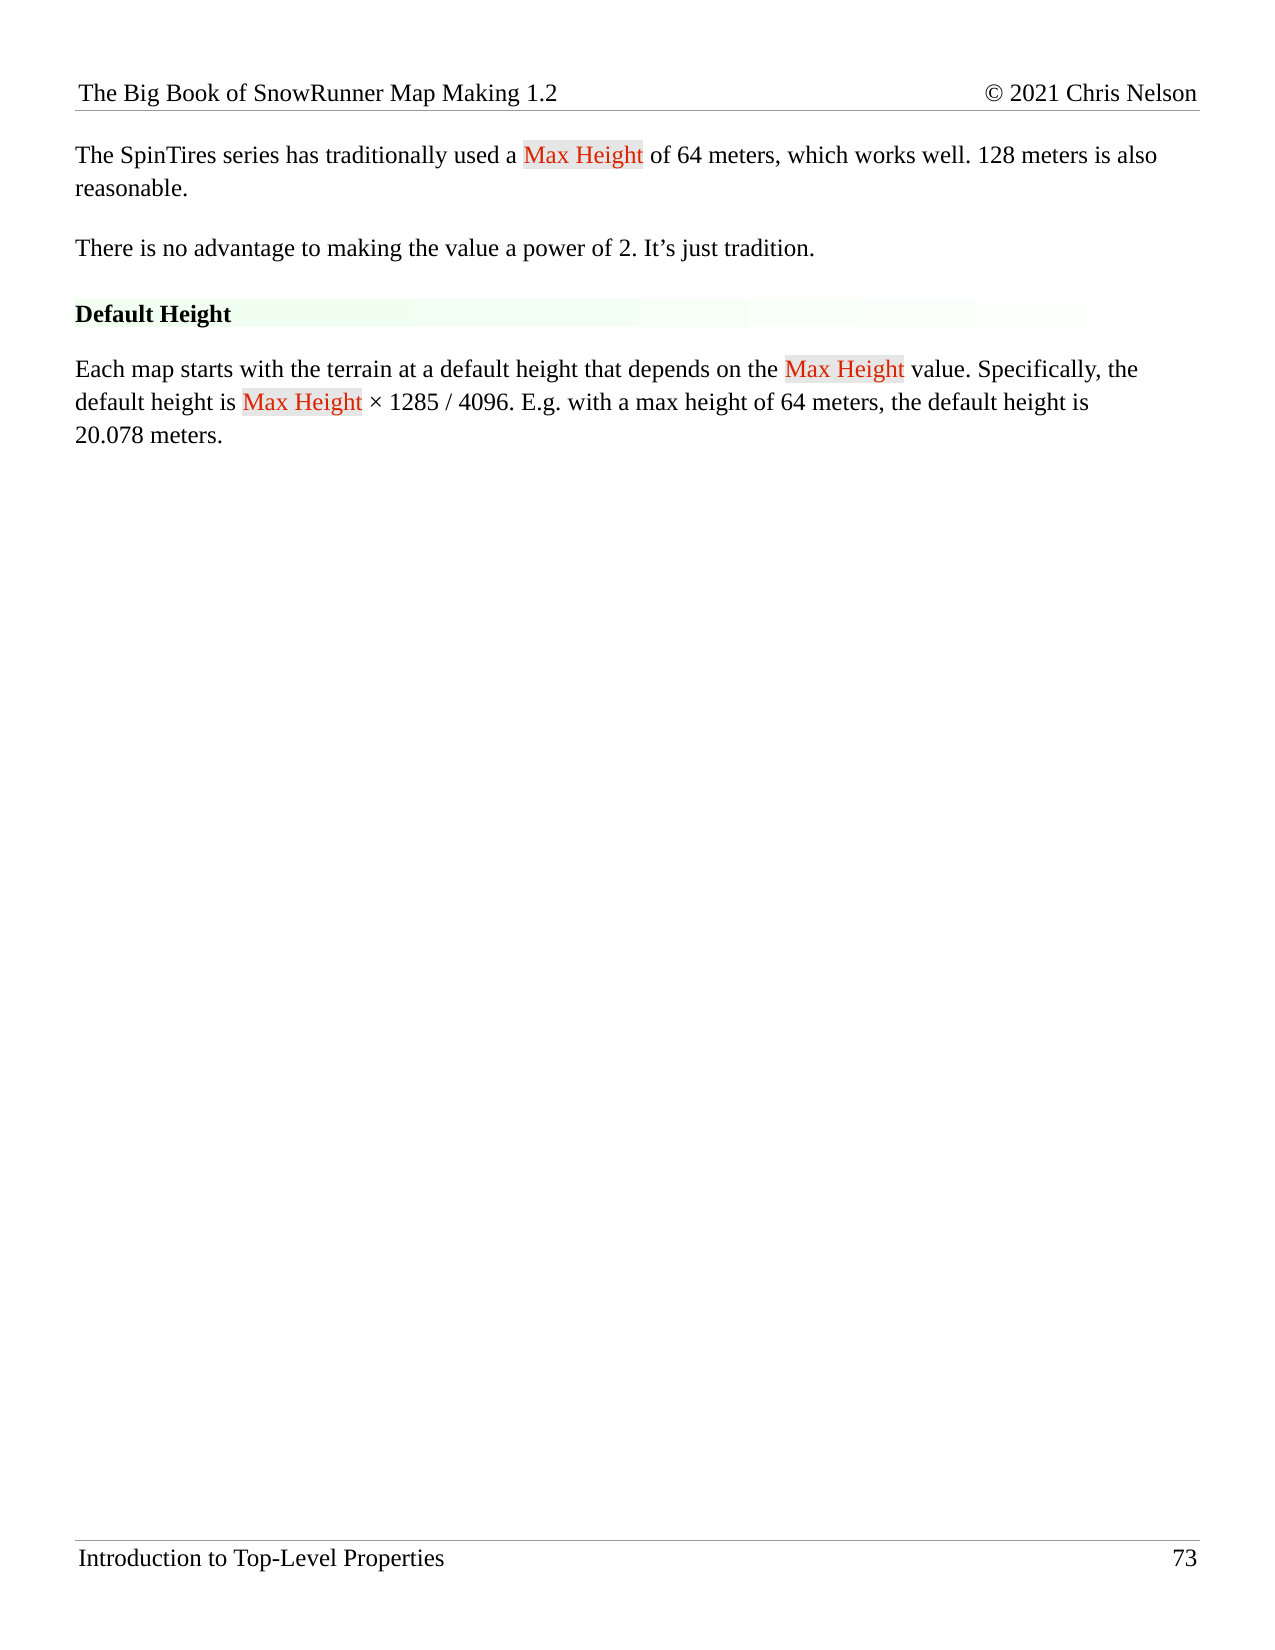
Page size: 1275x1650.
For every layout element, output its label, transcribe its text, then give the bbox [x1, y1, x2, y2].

text The SpinTires series has traditionally used a Max Height of 64 meters, which works well. 128 meters is also reasonable. [75, 140, 1200, 202]
text There is no advantage to making the value a power of 2. It’s just tradition. [75, 233, 1200, 262]
subtitle Default Height [75, 299, 1200, 327]
text Each map starts with the terrain at a default height that depends on the Max Height value. Specifically, the default height is Max Height × 1285 / 4096. E.g. with a max height of 64 meters, the default height is 20.078 meters. [75, 354, 1200, 449]
